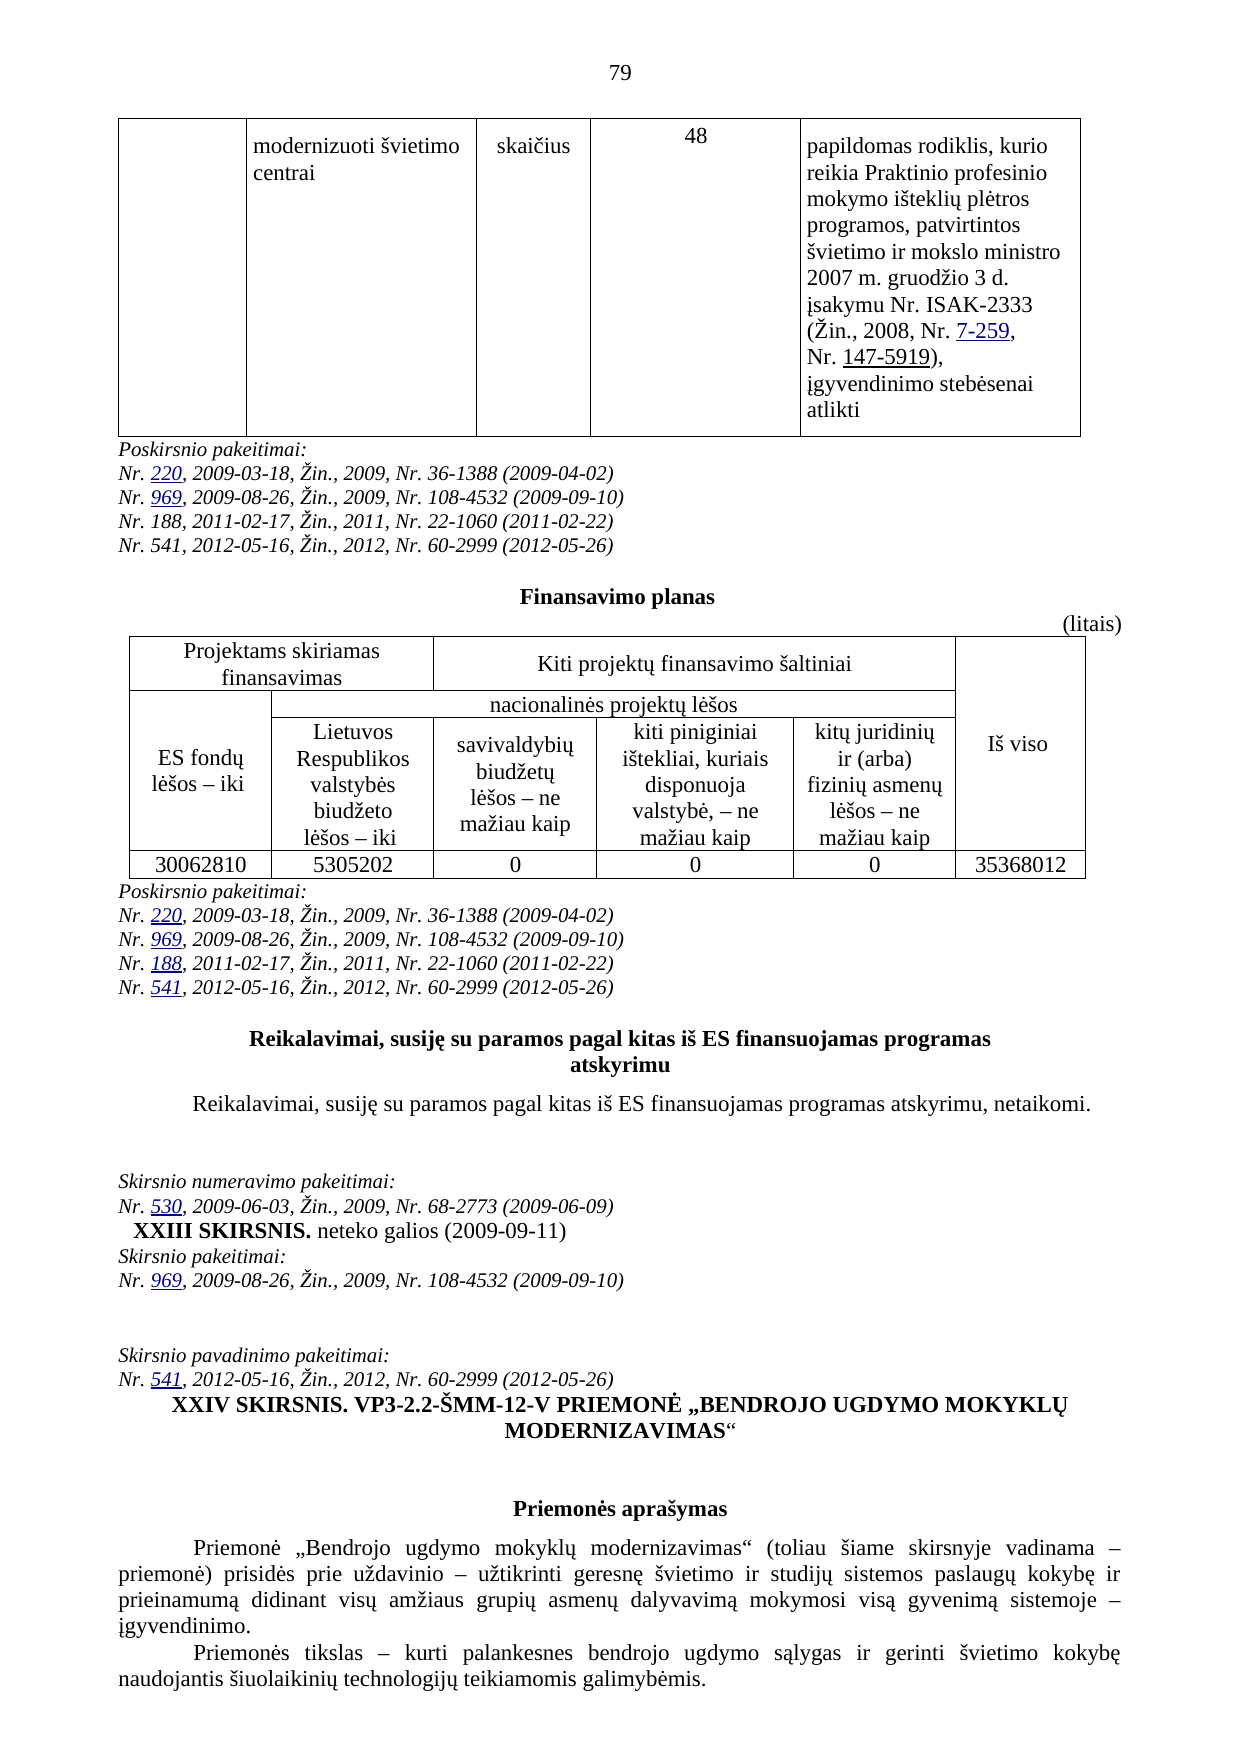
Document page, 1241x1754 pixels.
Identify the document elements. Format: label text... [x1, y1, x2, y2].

table_cell savivaldybių biudžetų lėšos – ne mažiau kaip [434, 718, 596, 850]
table_cell skaičius [477, 119, 590, 436]
table_cell 48 [591, 119, 800, 436]
table_header Projektams skiriamas finansavimas [130, 637, 433, 690]
text Skirsnio pakeitimai: [118, 1244, 1122, 1268]
table_cell modernizuoti švietimo centrai [247, 119, 476, 436]
table_cell ES fondų lėšos – iki [130, 691, 271, 850]
text Nr. 969, 2009-08-26, Žin., 2009, Nr. 108-4532 (2009-09-10) [118, 1268, 1122, 1292]
table_cell 0 [434, 851, 596, 877]
table_header Iš viso [956, 637, 1085, 850]
text Nr. 541, 2012-05-16, Žin., 2012, Nr. 60-2999 (2012-05-26) [118, 1367, 1122, 1391]
text Poskirsnio pakeitimai: [118, 878, 1122, 903]
text Priemonė „Bendrojo ugdymo mokyklų modernizavimas“ (toliau šiame skirsnyje vadinama – priemonė) prisidės prie uždavinio – užtikrinti geresnę švietimo ir studijų sistemos paslaugų kokybę ir prieinamumą didinant visų amžiaus grupių asmenų dalyvavimą mokymosi visą gyvenimą sistemoje – įgyvendinimo. [118, 1533, 1122, 1639]
table_cell papildomas rodiklis, kurio reikia Praktinio profesinio mokymo išteklių plėtros programos, patvirtintos švietimo ir mokslo ministro 2007 m. gruodžio 3 d. įsakymu Nr. ISAK-2333 (Žin., 2008, Nr. 7-259, Nr. 147-5919), įgyvendinimo stebėsenai atlikti [801, 119, 1080, 436]
table_cell kitų juridinių ir (arba) fizinių asmenų lėšos – ne mažiau kaip [794, 718, 955, 850]
text Nr. 541, 2012-05-16, Žin., 2012, Nr. 60-2999 (2012-05-26) [118, 533, 1122, 557]
text Priemonės tikslas – kurti palankesnes bendrojo ugdymo sąlygas ir gerinti švietimo kokybę naudojantis šiuolaikinių technologijų teikiamomis galimybėmis. [118, 1639, 1122, 1692]
text (litais) [118, 610, 1122, 636]
text Nr. 220, 2009-03-18, Žin., 2009, Nr. 36-1388 (2009-04-02) [118, 461, 1122, 485]
text XXIV SKirsnis. VP3-2.2-ŠMM-12-V PRIEMONĖ „BENDROJO UGDYMO MOKYKLŲ MODERNIZAVIMAS“ [118, 1391, 1122, 1443]
table_cell Lietuvos Respublikos valstybės biudžeto lėšos – iki [272, 718, 433, 850]
table_header Kiti projektų finansavimo šaltiniai [434, 637, 955, 690]
text Poskirsnio pakeitimai: [118, 437, 1122, 461]
text Nr. 188, 2011-02-17, Žin., 2011, Nr. 22-1060 (2011-02-22) [118, 951, 1122, 975]
table_cell kiti piniginiai ištekliai, kuriais disponuoja valstybė, – ne mažiau kaip [597, 718, 793, 850]
text Reikalavimai, susiję su paramos pagal kitas iš ES finansuojamas programas atskyrimu [118, 1025, 1122, 1078]
text Skirsnio pavadinimo pakeitimai: [118, 1342, 1122, 1367]
text Skirsnio numeravimo pakeitimai: [118, 1169, 1122, 1193]
text Nr. 541, 2012-05-16, Žin., 2012, Nr. 60-2999 (2012-05-26) [118, 975, 1122, 999]
text Finansavimo planas [118, 583, 1122, 610]
text XXIII SKIRSNIS. neteko galios (2009-09-11) [118, 1218, 1122, 1244]
text Reikalavimai, susiję su paramos pagal kitas iš ES finansuojamas programas atskyrimu, netaikomi. [118, 1090, 1122, 1117]
table_cell nacionalinės projektų lėšos [272, 691, 955, 717]
text Nr. 530, 2009-06-03, Žin., 2009, Nr. 68-2773 (2009-06-09) [118, 1193, 1122, 1218]
table_cell 0 [597, 851, 793, 877]
text Nr. 969, 2009-08-26, Žin., 2009, Nr. 108-4532 (2009-09-10) [118, 485, 1122, 509]
table_cell [119, 119, 246, 436]
text Nr. 220, 2009-03-18, Žin., 2009, Nr. 36-1388 (2009-04-02) [118, 903, 1122, 927]
text Nr. 188, 2011-02-17, Žin., 2011, Nr. 22-1060 (2011-02-22) [118, 509, 1122, 533]
table_cell 5305202 [272, 851, 433, 877]
table_cell 35368012 [956, 851, 1085, 877]
table_cell 30062810 [130, 851, 271, 877]
table_cell 0 [794, 851, 955, 877]
text Nr. 969, 2009-08-26, Žin., 2009, Nr. 108-4532 (2009-09-10) [118, 927, 1122, 951]
text Priemonės aprašymas [118, 1495, 1122, 1521]
